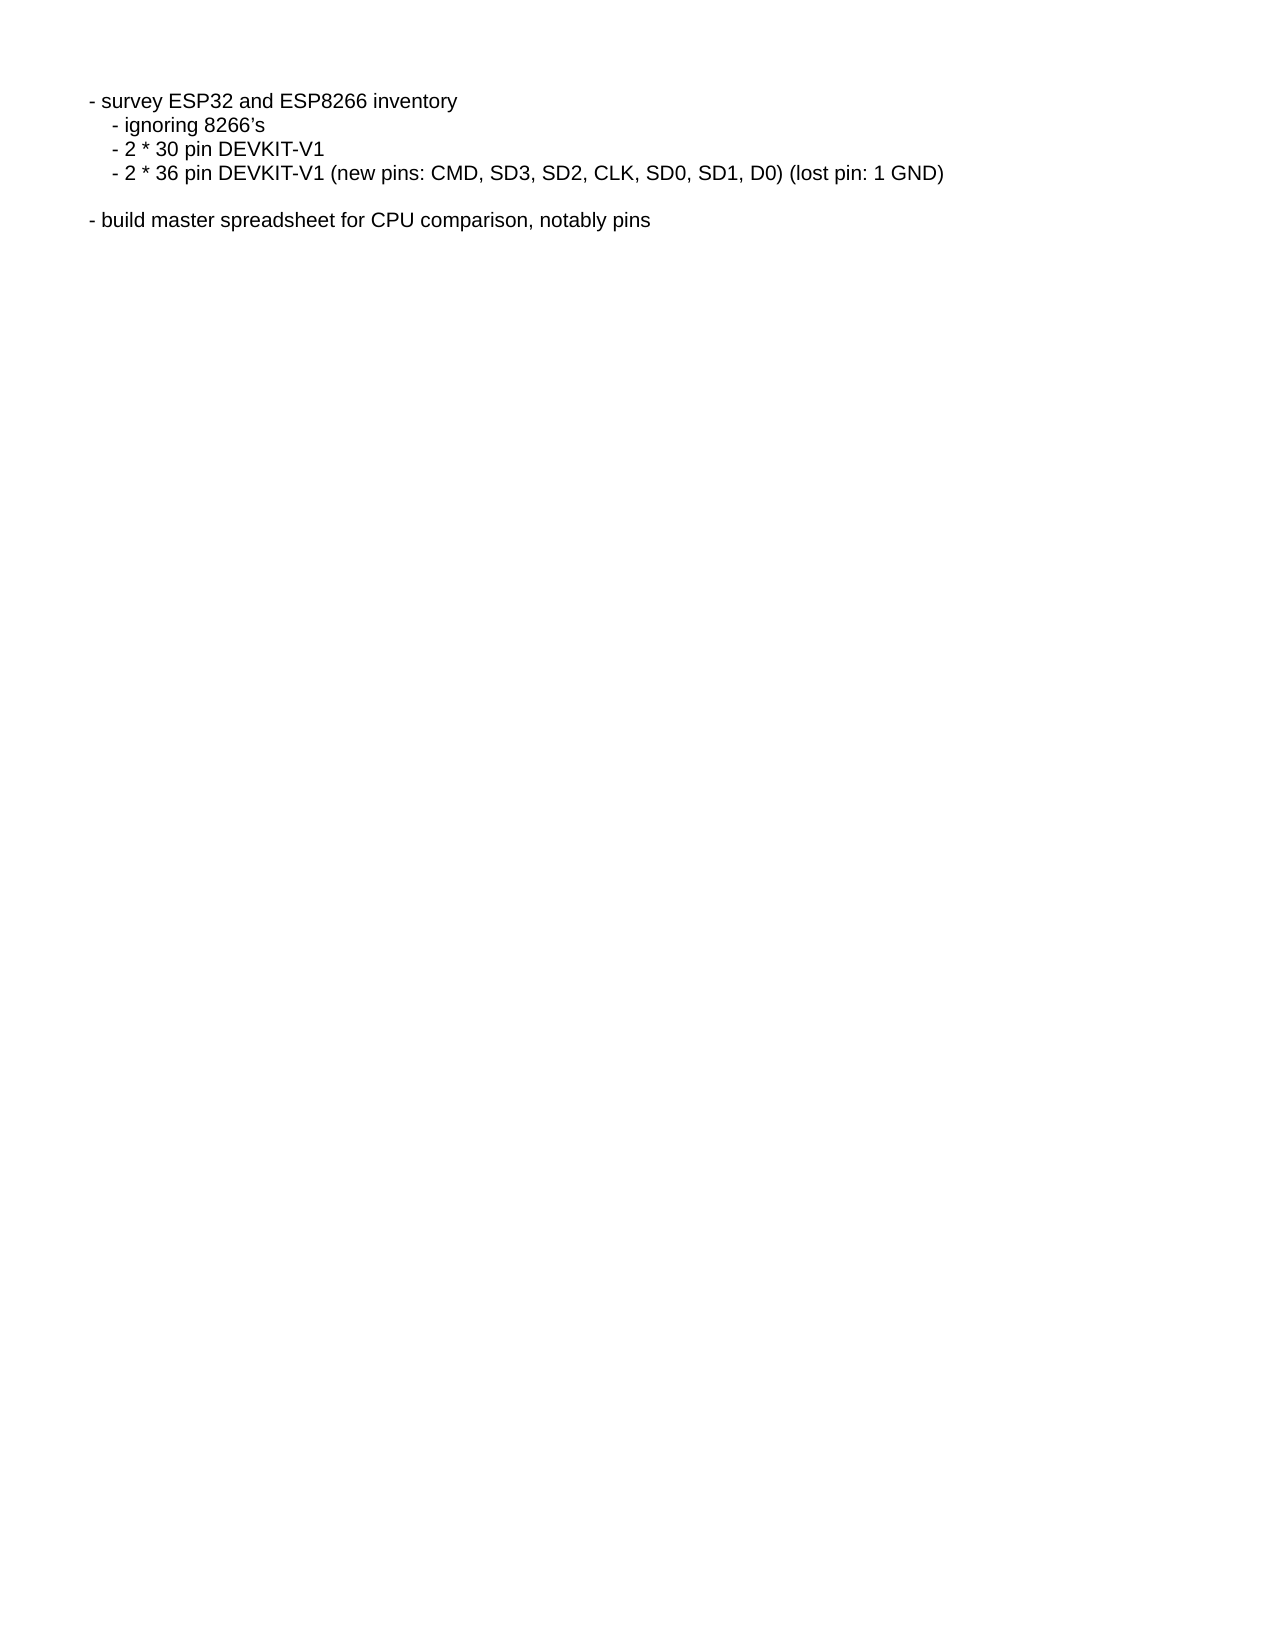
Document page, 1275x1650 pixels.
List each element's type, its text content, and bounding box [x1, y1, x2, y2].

text - ignoring 8266’s [88, 112, 1186, 136]
text - 2 * 30 pin DEVKIT-V1 [88, 136, 1186, 160]
text - build master spreadsheet for CPU comparison, notably pins [88, 208, 1186, 232]
text - survey ESP32 and ESP8266 inventory [88, 88, 1186, 112]
text - 2 * 36 pin DEVKIT-V1 (new pins: CMD, SD3, SD2, CLK, SD0, SD1, D0) (lost pin: 1 GND) [88, 160, 1186, 184]
